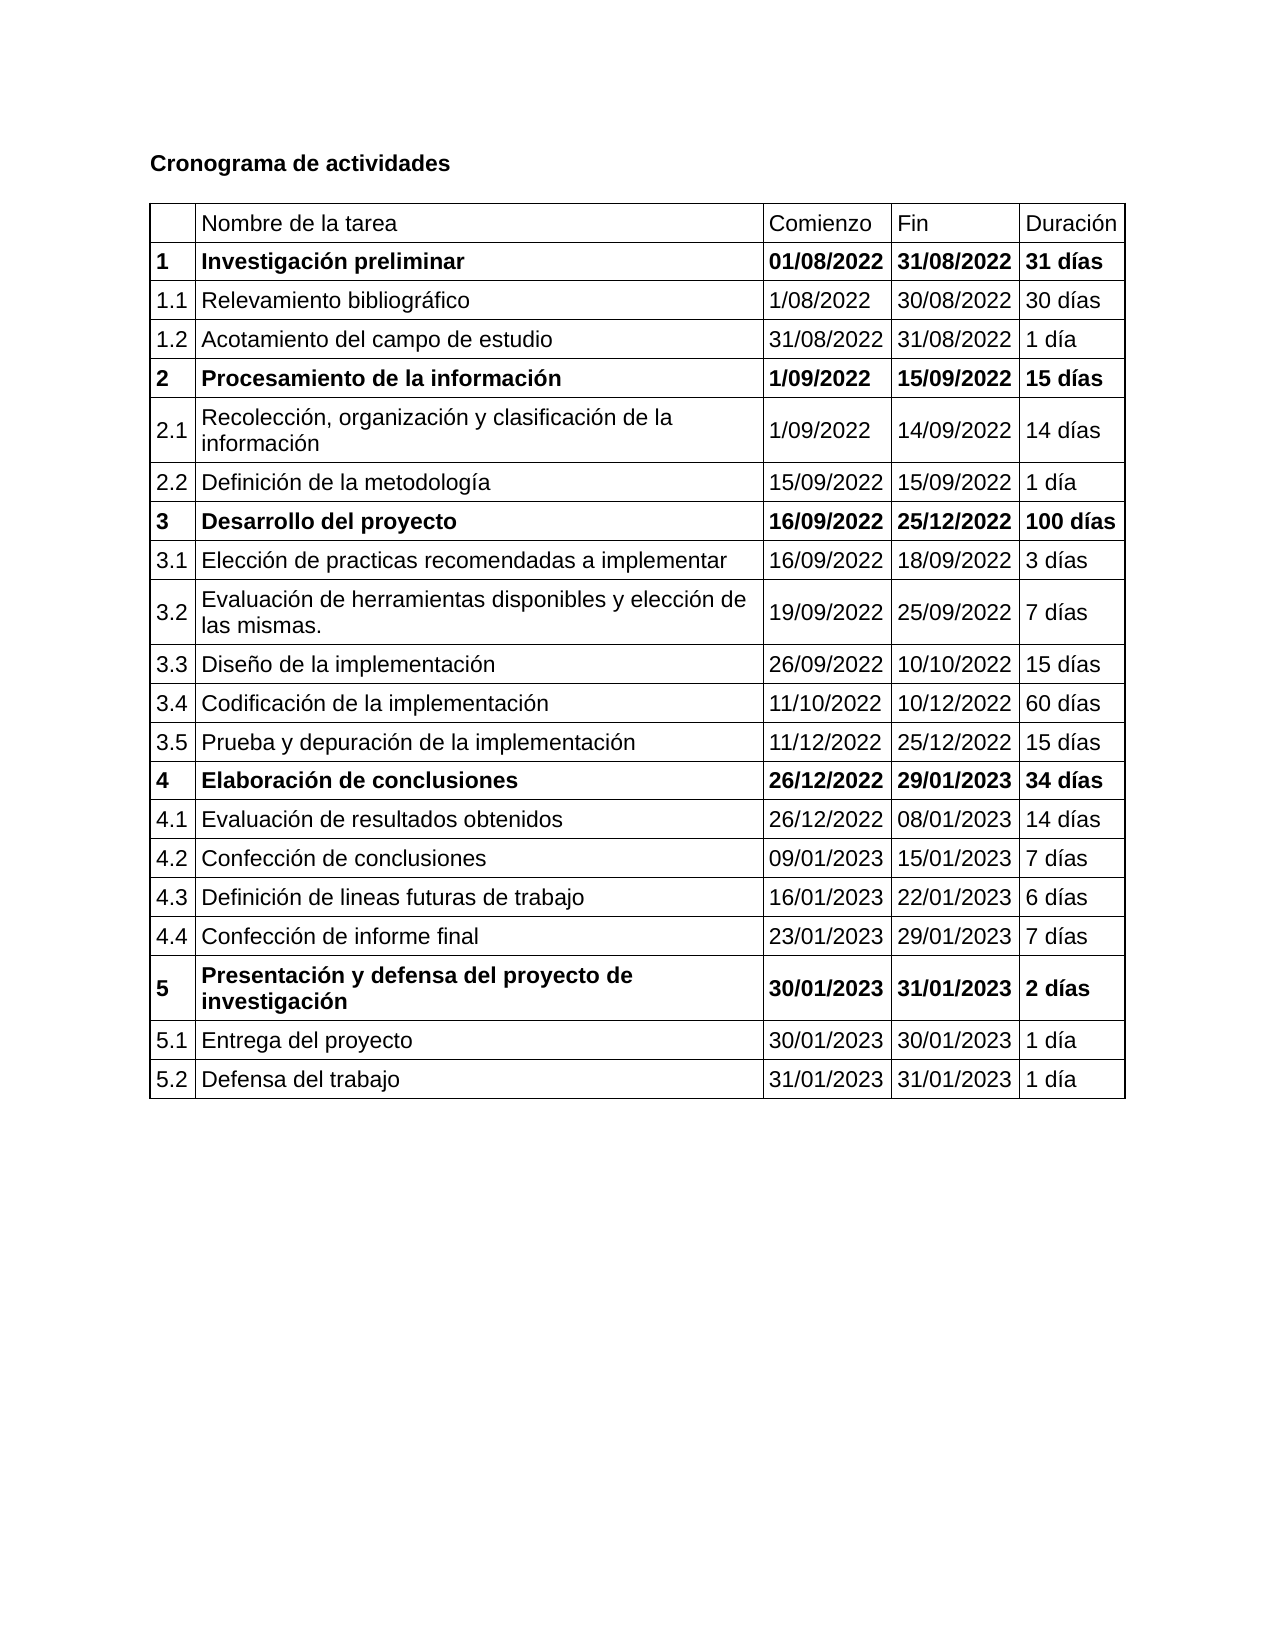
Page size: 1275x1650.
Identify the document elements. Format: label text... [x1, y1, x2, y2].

table_cell 34 días [1020, 762, 1124, 799]
table_cell Procesamiento de la información [196, 359, 763, 397]
table_cell 3.2 [151, 580, 195, 644]
table_cell 31/01/2023 [892, 1060, 1019, 1098]
table_cell Recolección, organización y clasificación de la información [196, 398, 763, 462]
table_cell 08/01/2023 [892, 800, 1019, 838]
table_cell 31 días [1020, 243, 1124, 280]
table_cell Evaluación de resultados obtenidos [196, 800, 763, 838]
table_cell 3.3 [151, 645, 195, 683]
table_cell 1 día [1020, 320, 1124, 358]
table_cell 7 días [1020, 839, 1124, 877]
table_cell Investigación preliminar [196, 243, 763, 280]
table_cell 16/09/2022 [764, 541, 891, 579]
table_cell 60 días [1020, 684, 1124, 722]
table_cell 1/09/2022 [764, 359, 891, 397]
table_cell 100 días [1020, 502, 1124, 540]
table_cell 15/01/2023 [892, 839, 1019, 877]
table_cell 25/12/2022 [892, 723, 1019, 761]
table_cell 31/08/2022 [892, 320, 1019, 358]
table_cell Evaluación de herramientas disponibles y elección de las mismas. [196, 580, 763, 644]
table_cell Diseño de la implementación [196, 645, 763, 683]
table_cell 26/12/2022 [764, 800, 891, 838]
table_cell 3 [151, 502, 195, 540]
table_cell 31/01/2023 [764, 1060, 891, 1098]
table_cell 15 días [1020, 723, 1124, 761]
table_cell 1.2 [151, 320, 195, 358]
table_cell 29/01/2023 [892, 917, 1019, 955]
table_cell 4.2 [151, 839, 195, 877]
table_cell 30/08/2022 [892, 281, 1019, 319]
table_cell 19/09/2022 [764, 580, 891, 644]
table_cell 4.3 [151, 878, 195, 916]
table_cell 25/09/2022 [892, 580, 1019, 644]
table_cell 1 día [1020, 1060, 1124, 1098]
table_cell Definición de lineas futuras de trabajo [196, 878, 763, 916]
table_header Comienzo [764, 204, 891, 242]
table_header [151, 204, 195, 242]
table_cell 1 día [1020, 463, 1124, 501]
table_cell 4.4 [151, 917, 195, 955]
table_cell 09/01/2023 [764, 839, 891, 877]
table_cell Entrega del proyecto [196, 1021, 763, 1059]
table_cell Prueba y depuración de la implementación [196, 723, 763, 761]
table_cell 15 días [1020, 645, 1124, 683]
table_cell 2 [151, 359, 195, 397]
table_cell Defensa del trabajo [196, 1060, 763, 1098]
table_cell 1/08/2022 [764, 281, 891, 319]
table_cell 4 [151, 762, 195, 799]
table_header Nombre de la tarea [196, 204, 763, 242]
table_cell 30/01/2023 [764, 956, 891, 1020]
table_cell 10/10/2022 [892, 645, 1019, 683]
table_cell 1 [151, 243, 195, 280]
table_cell 30/01/2023 [764, 1021, 891, 1059]
table_cell Relevamiento bibliográfico [196, 281, 763, 319]
table_cell 31/08/2022 [892, 243, 1019, 280]
table_cell 5.1 [151, 1021, 195, 1059]
table_cell Presentación y defensa del proyecto de investigación [196, 956, 763, 1020]
table_cell 11/12/2022 [764, 723, 891, 761]
table_cell 15 días [1020, 359, 1124, 397]
table_cell 23/01/2023 [764, 917, 891, 955]
table_cell 1.1 [151, 281, 195, 319]
table_cell Desarrollo del proyecto [196, 502, 763, 540]
table_cell 3.1 [151, 541, 195, 579]
table_cell 10/12/2022 [892, 684, 1019, 722]
table_cell 18/09/2022 [892, 541, 1019, 579]
table_cell 15/09/2022 [764, 463, 891, 501]
table_cell 30 días [1020, 281, 1124, 319]
table_cell 3 días [1020, 541, 1124, 579]
table_cell 6 días [1020, 878, 1124, 916]
table_cell Acotamiento del campo de estudio [196, 320, 763, 358]
table_cell Confección de informe final [196, 917, 763, 955]
table_cell 01/08/2022 [764, 243, 891, 280]
table_cell 31/08/2022 [764, 320, 891, 358]
table_cell 14 días [1020, 800, 1124, 838]
text Cronograma de actividades [150, 150, 1125, 176]
table_cell 14 días [1020, 398, 1124, 462]
table_cell Elaboración de conclusiones [196, 762, 763, 799]
table_cell 22/01/2023 [892, 878, 1019, 916]
table_header Fin [892, 204, 1019, 242]
table_cell 29/01/2023 [892, 762, 1019, 799]
table_header Duración [1020, 204, 1124, 242]
table_cell 30/01/2023 [892, 1021, 1019, 1059]
table_cell 1/09/2022 [764, 398, 891, 462]
table_cell Elección de practicas recomendadas a implementar [196, 541, 763, 579]
table_cell 14/09/2022 [892, 398, 1019, 462]
table_cell 16/09/2022 [764, 502, 891, 540]
table_cell 3.5 [151, 723, 195, 761]
table_cell 1 día [1020, 1021, 1124, 1059]
table_cell Definición de la metodología [196, 463, 763, 501]
table_cell 2.2 [151, 463, 195, 501]
table_cell 11/10/2022 [764, 684, 891, 722]
table_cell 26/12/2022 [764, 762, 891, 799]
table_cell 2.1 [151, 398, 195, 462]
table_cell Codificación de la implementación [196, 684, 763, 722]
table_cell 26/09/2022 [764, 645, 891, 683]
table_cell 2 días [1020, 956, 1124, 1020]
table_cell 25/12/2022 [892, 502, 1019, 540]
table_cell Confección de conclusiones [196, 839, 763, 877]
table_cell 3.4 [151, 684, 195, 722]
table_cell 15/09/2022 [892, 463, 1019, 501]
table_cell 16/01/2023 [764, 878, 891, 916]
table_cell 7 días [1020, 580, 1124, 644]
table_cell 4.1 [151, 800, 195, 838]
table_cell 15/09/2022 [892, 359, 1019, 397]
table_cell 7 días [1020, 917, 1124, 955]
table_cell 31/01/2023 [892, 956, 1019, 1020]
table_cell 5.2 [151, 1060, 195, 1098]
table_cell 5 [151, 956, 195, 1020]
